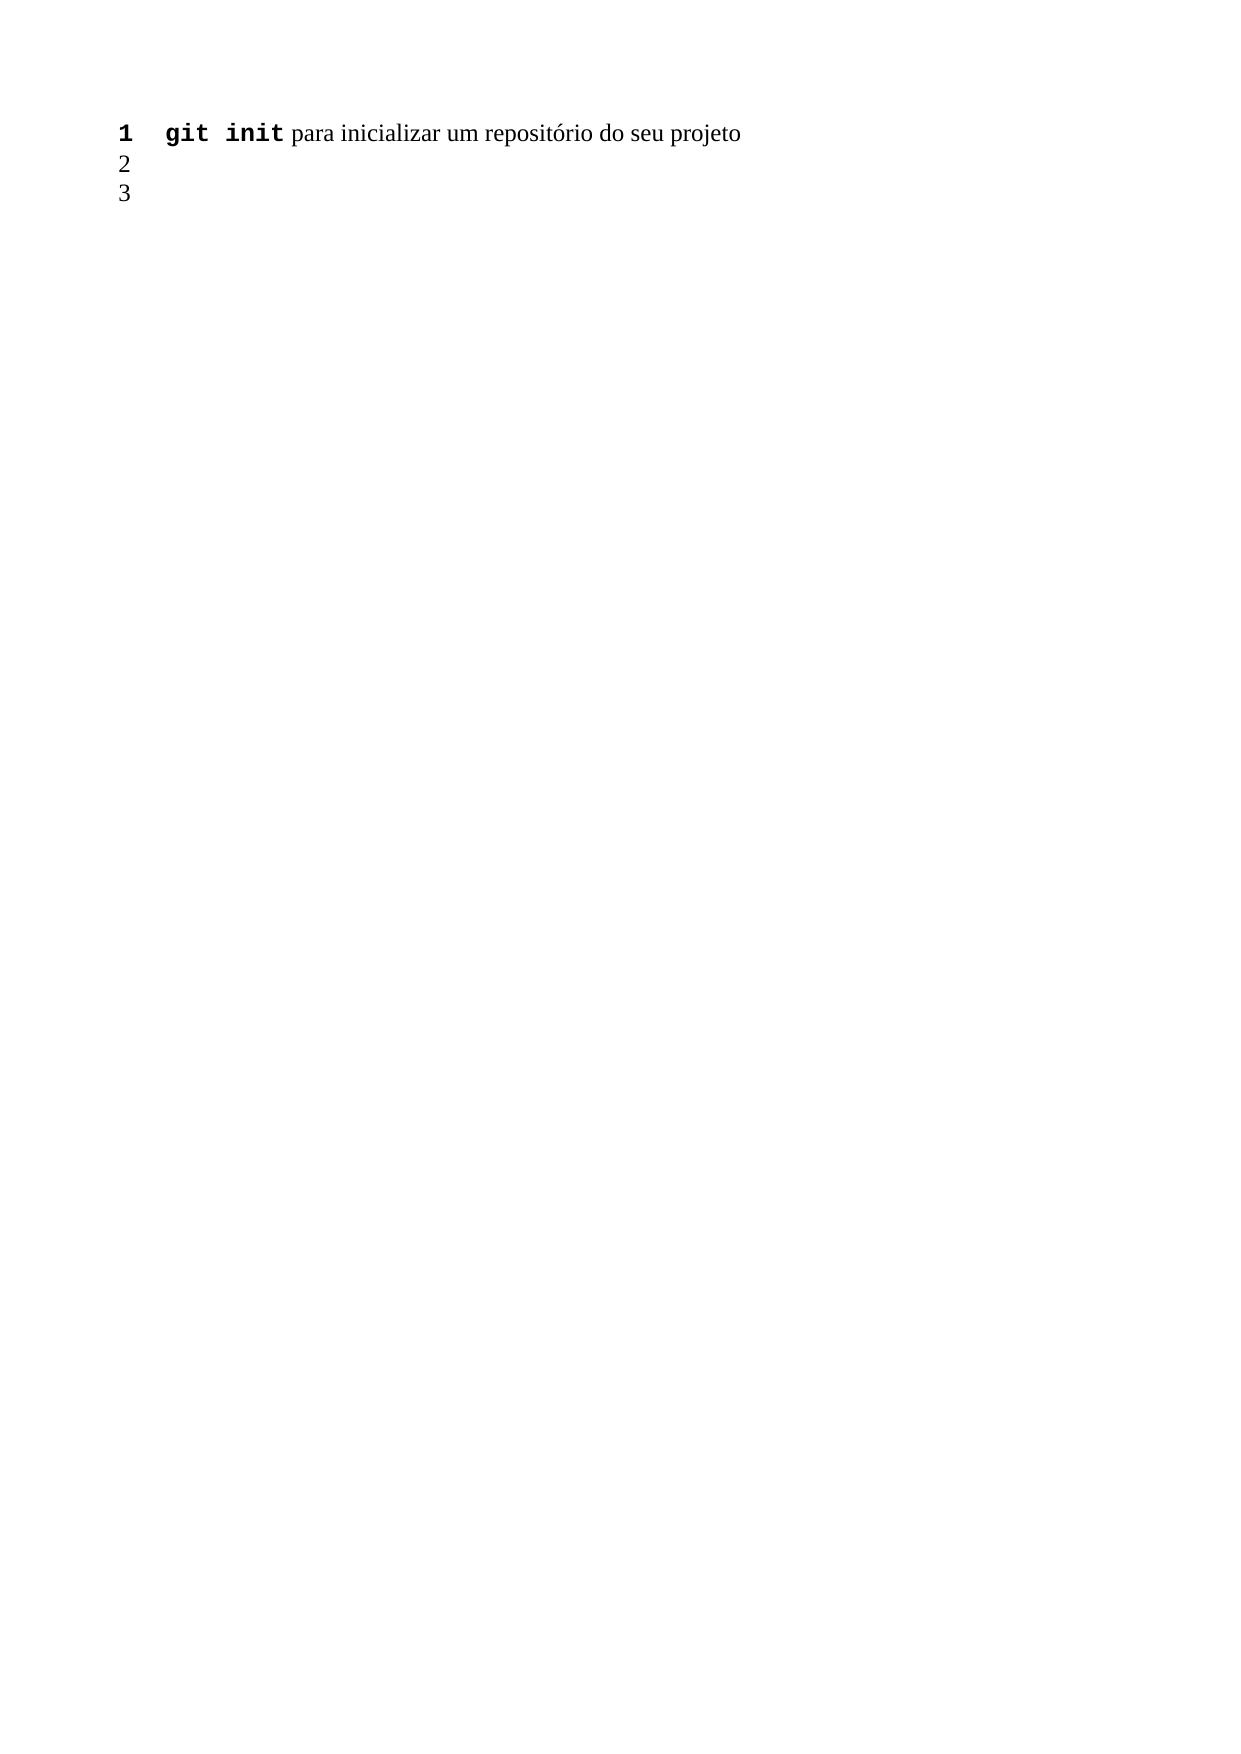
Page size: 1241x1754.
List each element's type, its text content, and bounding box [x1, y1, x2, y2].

text 2 [118, 149, 1122, 178]
text 3 [118, 178, 1122, 206]
text 1 git init para inicializar um repositório do seu projeto [118, 118, 1122, 149]
